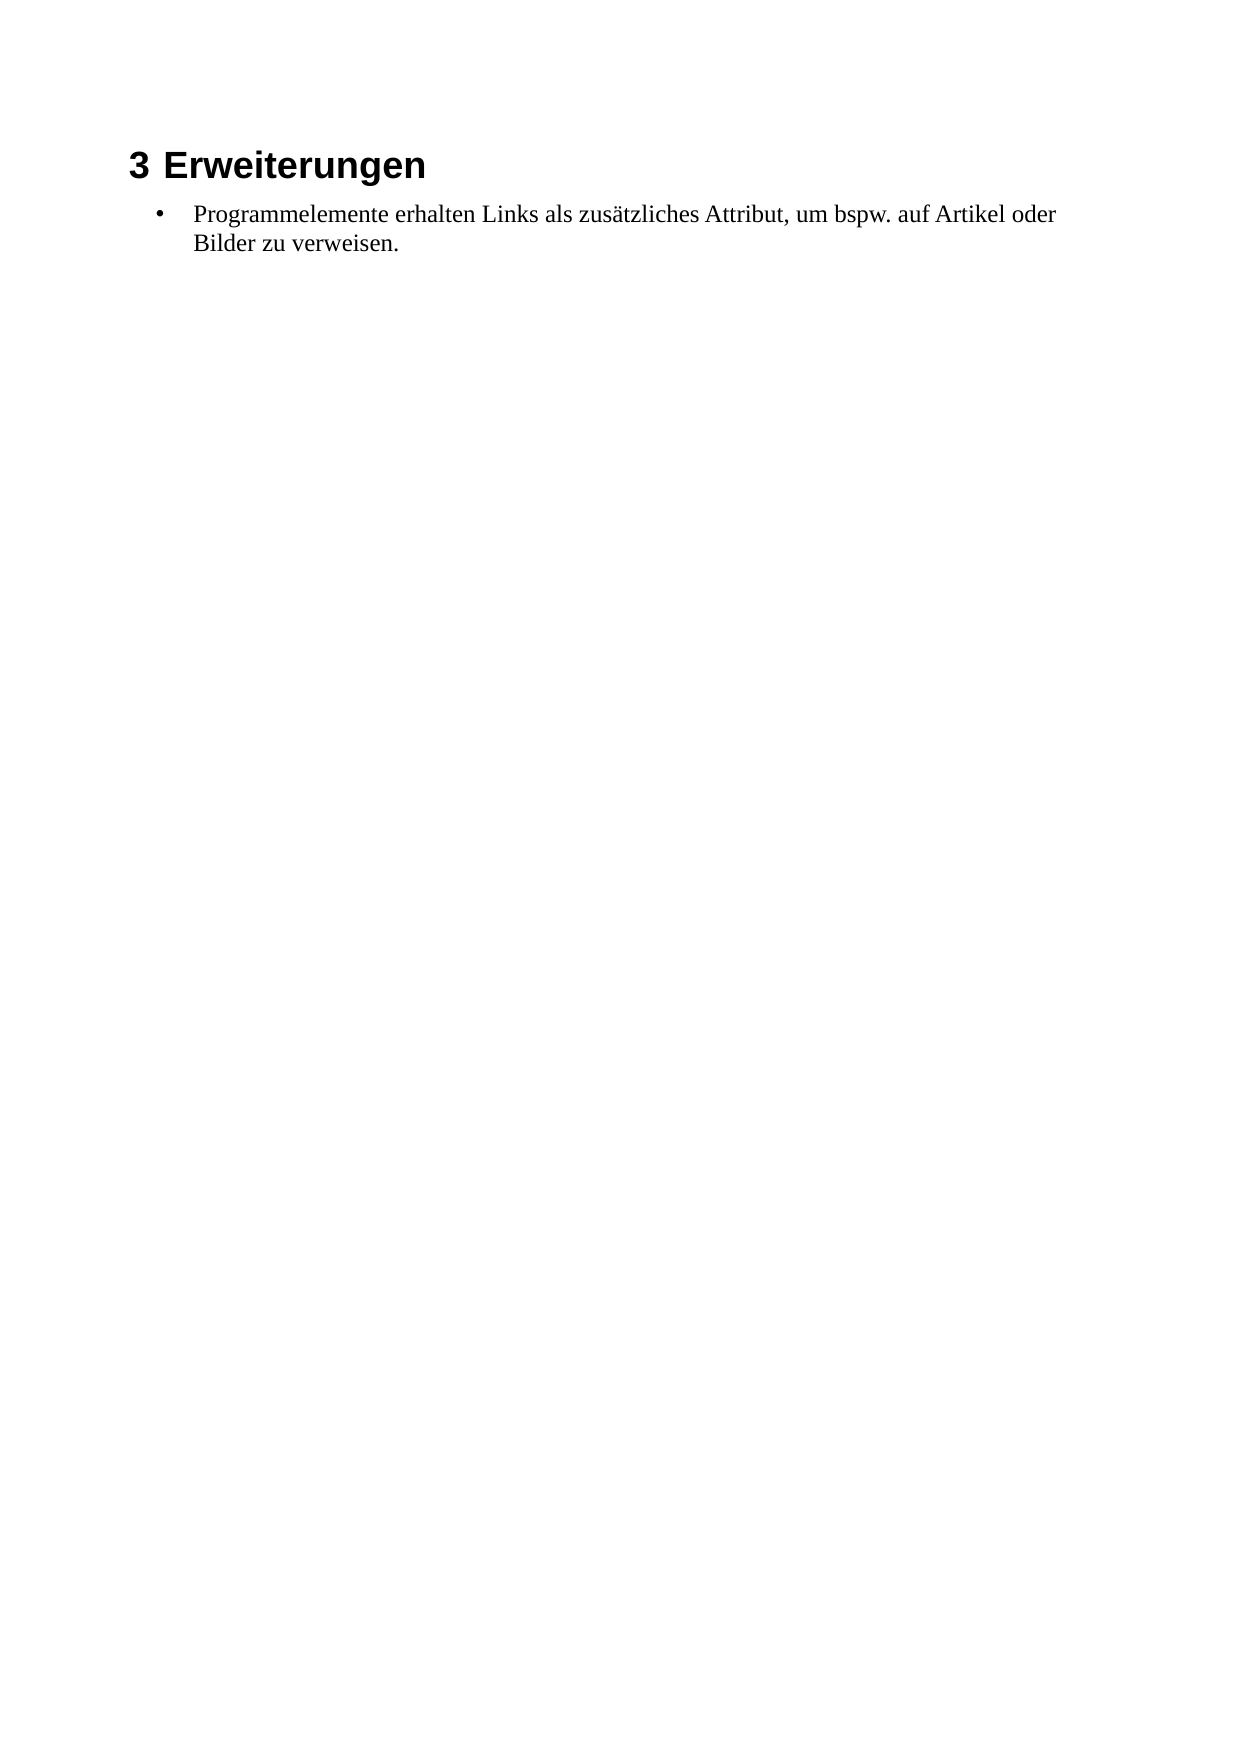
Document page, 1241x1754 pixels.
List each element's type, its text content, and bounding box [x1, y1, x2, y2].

list Programmelemente erhalten Links als zusätzliches Attribut, um bspw. auf Artikel oder Bilder zu verweisen. [156, 199, 1122, 257]
subtitle Erweiterungen [118, 143, 1122, 187]
